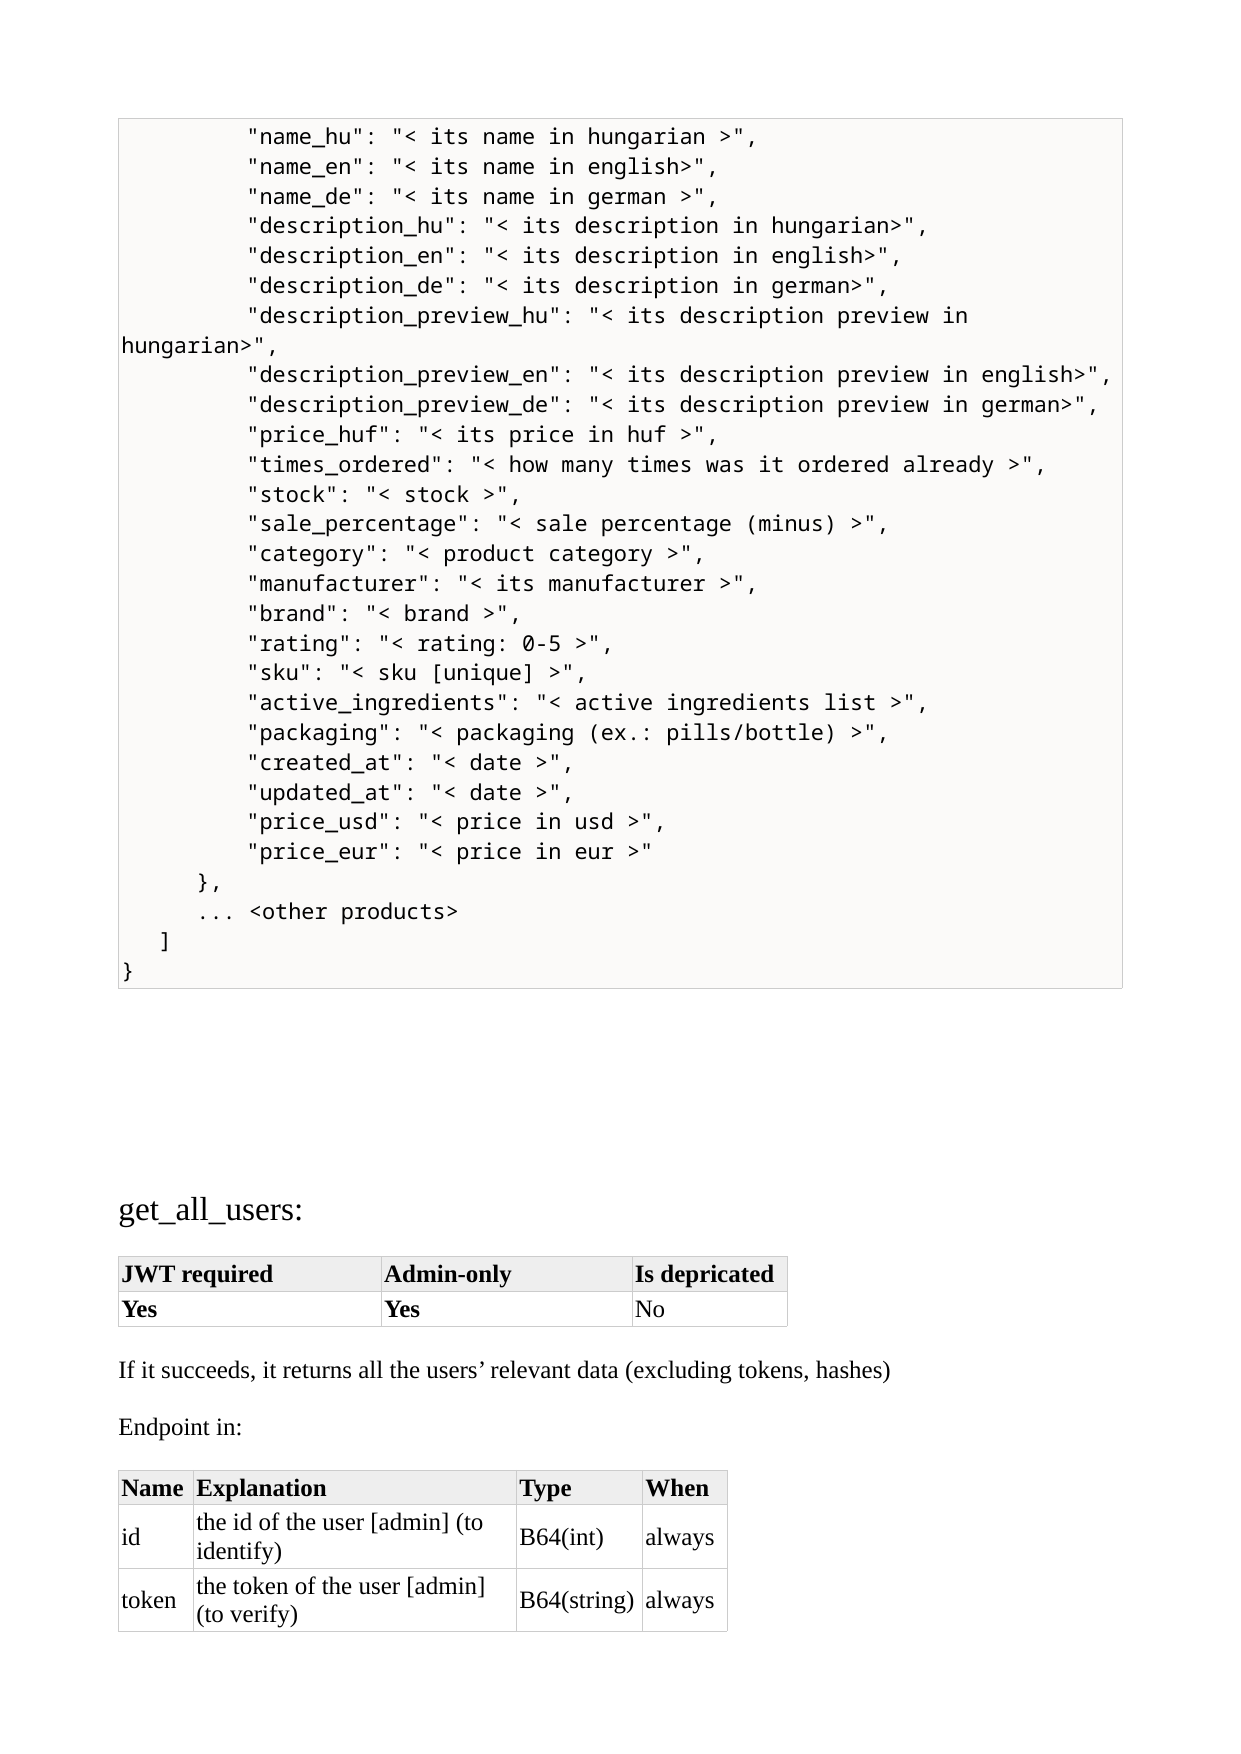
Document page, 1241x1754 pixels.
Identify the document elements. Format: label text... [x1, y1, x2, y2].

text "price_huf": "< its price in huf >", [119, 416, 1122, 446]
table_header Is depricated [633, 1257, 787, 1291]
text If it succeeds, it returns all the users’ relevant data (excluding tokens, hashes) [118, 1355, 1122, 1383]
table_cell always [643, 1569, 727, 1631]
table_cell id [119, 1505, 193, 1568]
table_header When [643, 1471, 727, 1504]
table_cell B64(string) [517, 1569, 642, 1631]
text "name_hu": "< its name in hungarian >", [119, 119, 1122, 148]
text get_all_users: [118, 1189, 1122, 1228]
text "name_en": "< its name in english>", [119, 148, 1122, 178]
text "updated_at": "< date >", [119, 773, 1122, 803]
text }, [119, 863, 1122, 893]
table_header Admin-only [382, 1257, 632, 1291]
text "description_preview_hu": "< its description preview in hungarian>", [119, 297, 1122, 356]
text ] [119, 922, 1122, 952]
table_header JWT required [119, 1257, 381, 1291]
text "description_preview_de": "< its description preview in german>", [119, 386, 1122, 416]
text "stock": "< stock >", [119, 476, 1122, 505]
text "price_eur": "< price in eur >" [119, 833, 1122, 863]
table_header Type [517, 1471, 642, 1504]
text "description_en": "< its description in english>", [119, 237, 1122, 267]
text "packaging": "< packaging (ex.: pills/bottle) >", [119, 714, 1122, 744]
text } [119, 952, 1122, 988]
text "category": "< product category >", [119, 535, 1122, 565]
text "manufacturer": "< its manufacturer >", [119, 565, 1122, 595]
table_cell the id of the user [admin] (to identify) [194, 1505, 516, 1568]
text "created_at": "< date >", [119, 744, 1122, 773]
text "name_de": "< its name in german >", [119, 178, 1122, 207]
text "active_ingredients": "< active ingredients list >", [119, 684, 1122, 714]
text "rating": "< rating: 0-5 >", [119, 624, 1122, 654]
text "description_hu": "< its description in hungarian>", [119, 207, 1122, 237]
table_cell always [643, 1505, 727, 1568]
text "brand": "< brand >", [119, 595, 1122, 624]
table_cell No [633, 1292, 787, 1326]
text "description_preview_en": "< its description preview in english>", [119, 356, 1122, 386]
table_header Explanation [194, 1471, 516, 1504]
text "times_ordered": "< how many times was it ordered already >", [119, 446, 1122, 476]
text "description_de": "< its description in german>", [119, 267, 1122, 297]
text Endpoint in: [118, 1412, 1122, 1441]
text "sku": "< sku [unique] >", [119, 654, 1122, 684]
table_cell B64(int) [517, 1505, 642, 1568]
table_cell the token of the user [admin] (to verify) [194, 1569, 516, 1631]
text ... <other products> [119, 893, 1122, 922]
table_cell token [119, 1569, 193, 1631]
table_cell Yes [382, 1292, 632, 1326]
table_header Name [119, 1471, 193, 1504]
text "price_usd": "< price in usd >", [119, 803, 1122, 833]
table_cell Yes [119, 1292, 381, 1326]
text "sale_percentage": "< sale percentage (minus) >", [119, 505, 1122, 535]
